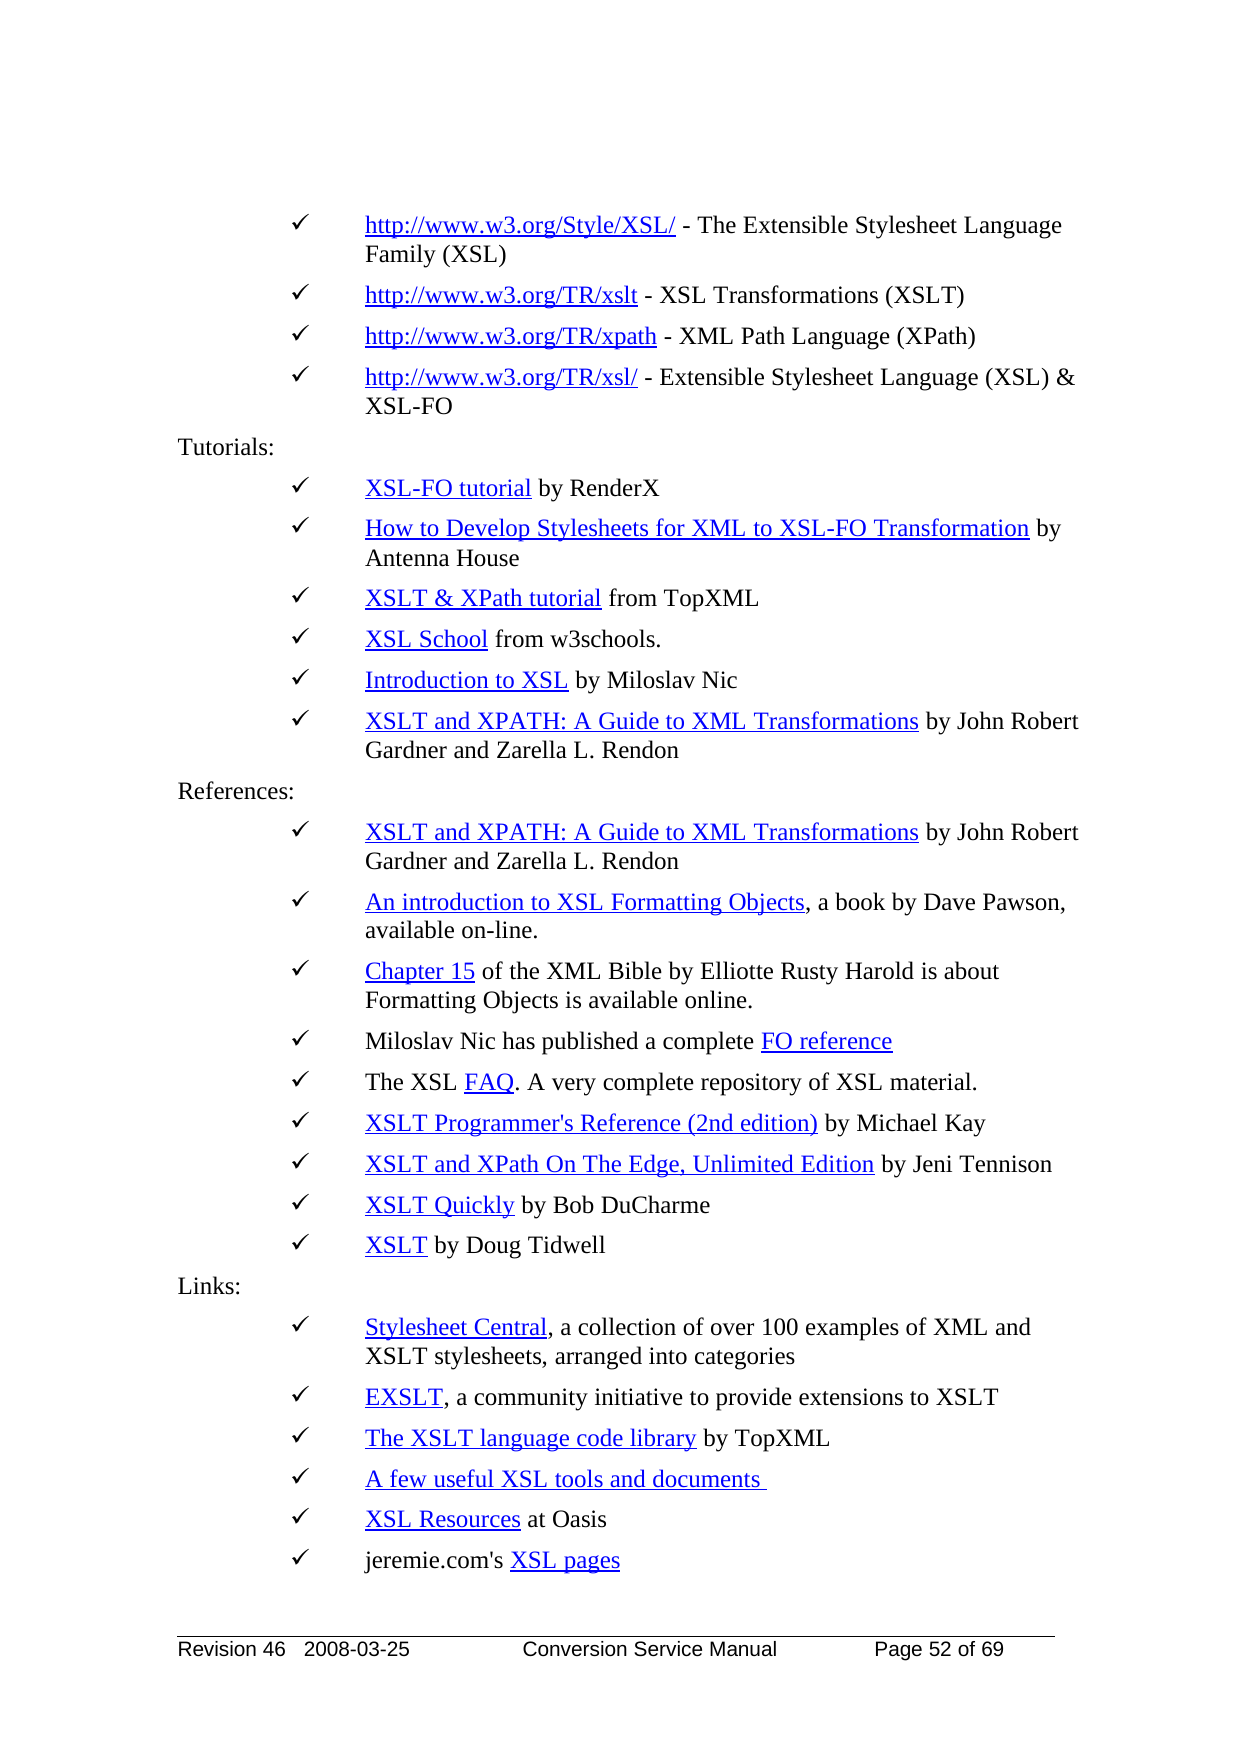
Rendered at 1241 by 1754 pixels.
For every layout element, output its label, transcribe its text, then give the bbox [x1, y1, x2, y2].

list XSLT Quickly by Bob DuCharme [290, 1189, 1092, 1218]
list XSL School from w3schools. [290, 624, 1092, 653]
list XSLT Programmer's Reference (2nd edition) by Michael Kay [290, 1108, 1092, 1137]
text Links: [177, 1271, 1092, 1300]
list XSL Resources at Oasis [290, 1504, 1092, 1533]
list XSLT by Doug Tidwell [290, 1230, 1092, 1259]
list Miloslav Nic has published a complete FO reference [290, 1026, 1092, 1055]
list XSLT and XPath On The Edge, Unlimited Edition by Jeni Tennison [290, 1149, 1092, 1178]
list http://www.w3.org/TR/xslt - XSL Transformations (XSLT) [290, 280, 1092, 309]
list A few useful XSL tools and documents [290, 1463, 1092, 1493]
list Chapter 15 of the XML Bible by Elliotte Rusty Harold is about Formatting Objects is available online. [290, 956, 1092, 1014]
list XSL-FO tutorial by RenderX [290, 472, 1092, 502]
list An introduction to XSL Formatting Objects, a book by Dave Pawson, available on-line. [290, 886, 1092, 944]
list XSLT and XPATH: A Guide to XML Transformations by John Robert Gardner and Zarella L. Rendon [290, 706, 1092, 764]
list EXSLT, a community initiative to provide extensions to XSLT [290, 1382, 1092, 1411]
list http://www.w3.org/TR/xsl/ - Extensible Stylesheet Language (XSL) & XSL-FO [290, 362, 1092, 420]
list jeremie.com's XSL pages [290, 1545, 1092, 1574]
list http://www.w3.org/Style/XSL/ - The Extensible Stylesheet Language Family (XSL) [290, 210, 1092, 268]
list Stylesheet Central, a collection of over 100 examples of XML and XSLT stylesheets, arranged into categories [290, 1312, 1092, 1370]
text References: [177, 776, 1092, 805]
list http://www.w3.org/TR/xpath - XML Path Language (XPath) [290, 321, 1092, 350]
list The XSLT language code library by TopXML [290, 1423, 1092, 1452]
text Tutorials: [177, 432, 1092, 461]
list XSLT and XPATH: A Guide to XML Transformations by John Robert Gardner and Zarella L. Rendon [290, 816, 1092, 874]
list How to Develop Stylesheets for XML to XSL-FO Transformation by Antenna House [290, 513, 1092, 571]
list Introduction to XSL by Miloslav Nic [290, 665, 1092, 694]
list XSLT & XPath tutorial from TopXML [290, 583, 1092, 612]
list The XSL FAQ. A very complete repository of XSL material. [290, 1067, 1092, 1096]
